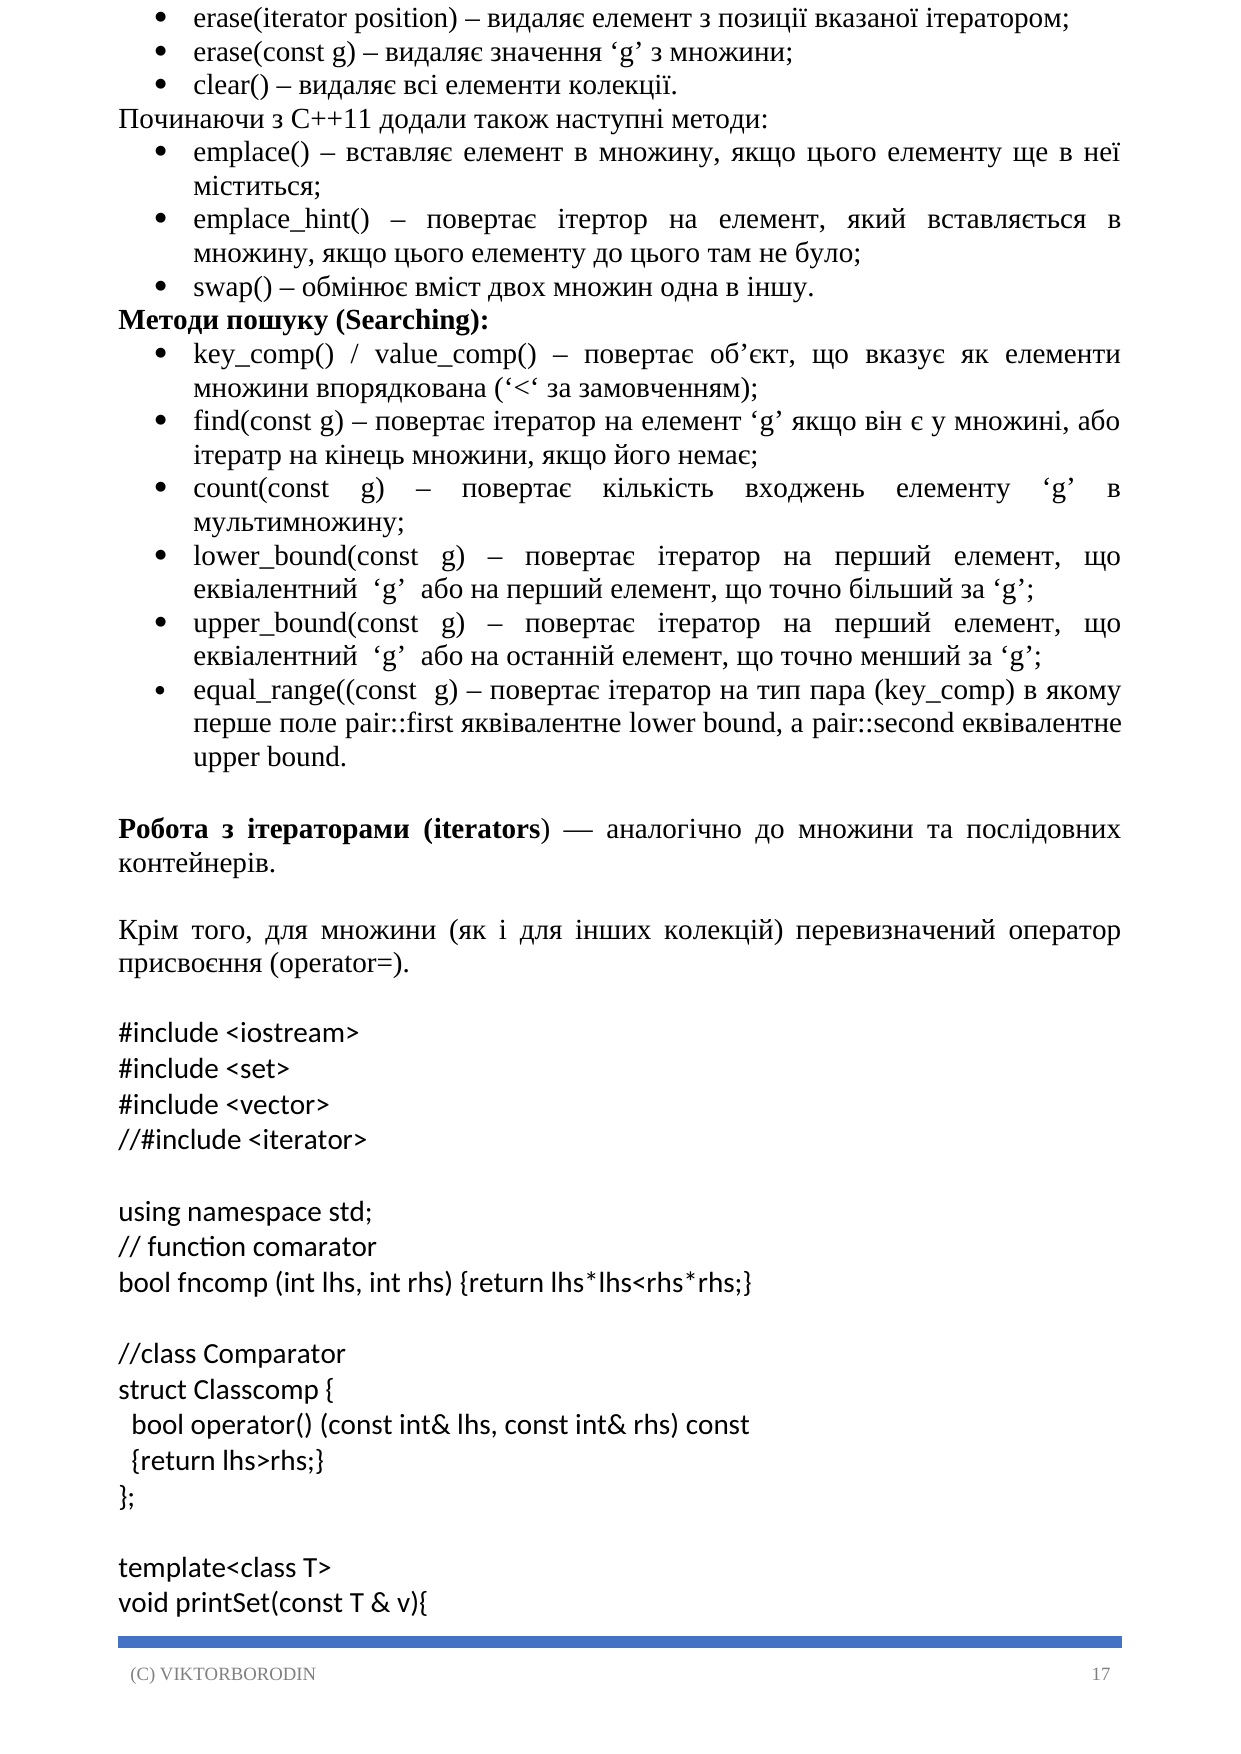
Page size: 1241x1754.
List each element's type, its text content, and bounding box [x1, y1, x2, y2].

list clear() – видаляє всі елементи колекції. [156, 67, 1122, 101]
text Робота з ітераторами (iterators) — аналогічно до множини та послідовних контейнерів. [118, 811, 1122, 878]
text Крім того, для множини (як і для інших колекцій) перевизначений оператор присвоєння (operator=). [118, 912, 1122, 979]
list equal_range((const g) – повертає ітератор на тип пара (key_comp) в якому перше поле pair::first яквівалентне lower bound, а pair::second еквівалентне upper bound. [156, 672, 1122, 773]
list key_comp() / value_comp() – повертає об’єкт, що вказує як елементи множини впорядкована (‘<‘ за замовченням); [156, 336, 1122, 403]
text #include <vector> [118, 1086, 1122, 1121]
list upper_bound(const g) – повертає ітератор на перший елемент, що еквіалентний ‘g’ або на останній елемент, що точно менший за ‘g’; [156, 605, 1122, 672]
list emplace_hint() – повертає ітертор на елемент, який вставляється в множину, якщо цього елементу до цього там не було; [156, 202, 1122, 269]
text struct Classcomp { [118, 1371, 1122, 1406]
text //#include <iterator> [118, 1121, 1122, 1157]
text Починаючи з C++11 додали також наступні методи: [118, 101, 1122, 134]
list erase(const g) – видаляє значення ‘g’ з множини; [156, 34, 1122, 67]
text bool fncomp (int lhs, int rhs) {return lhs*lhs<rhs*rhs;} [118, 1264, 1122, 1299]
list swap() – обмінює вміст двох множин одна в іншу. [156, 269, 1122, 302]
text bool operator() (const int& lhs, const int& rhs) const [118, 1406, 1122, 1442]
list emplace() – вставляє елемент в множину, якщо цього елементу ще в неї міститься; [156, 134, 1122, 202]
text Методи пошуку (Searching): [118, 302, 1122, 336]
text template<class T> [118, 1549, 1122, 1584]
text {return lhs>rhs;} [118, 1442, 1122, 1478]
list erase(iterator position) – видаляє елемент з позиції вказаної ітератором; [156, 0, 1122, 34]
list find(const g) – повертає ітератор на елемент ‘g’ якщо він є у множині, або ітератр на кінець множини, якщо його немає; [156, 403, 1122, 470]
text //class Comparator [118, 1335, 1122, 1371]
list lower_bound(const g) – повертає ітератор на перший елемент, що еквіалентний ‘g’ або на перший елемент, що точно більший за ‘g’; [156, 538, 1122, 605]
text #include <iostream> [118, 1014, 1122, 1050]
text using namespace std; [118, 1193, 1122, 1228]
text void printSet(const T & v){ [118, 1584, 1122, 1620]
text #include <set> [118, 1050, 1122, 1086]
text }; [118, 1478, 1122, 1513]
list count(const g) – повертає кількість входжень елементу ‘g’ в мультимножину; [156, 470, 1122, 538]
text // function comarator [118, 1228, 1122, 1264]
